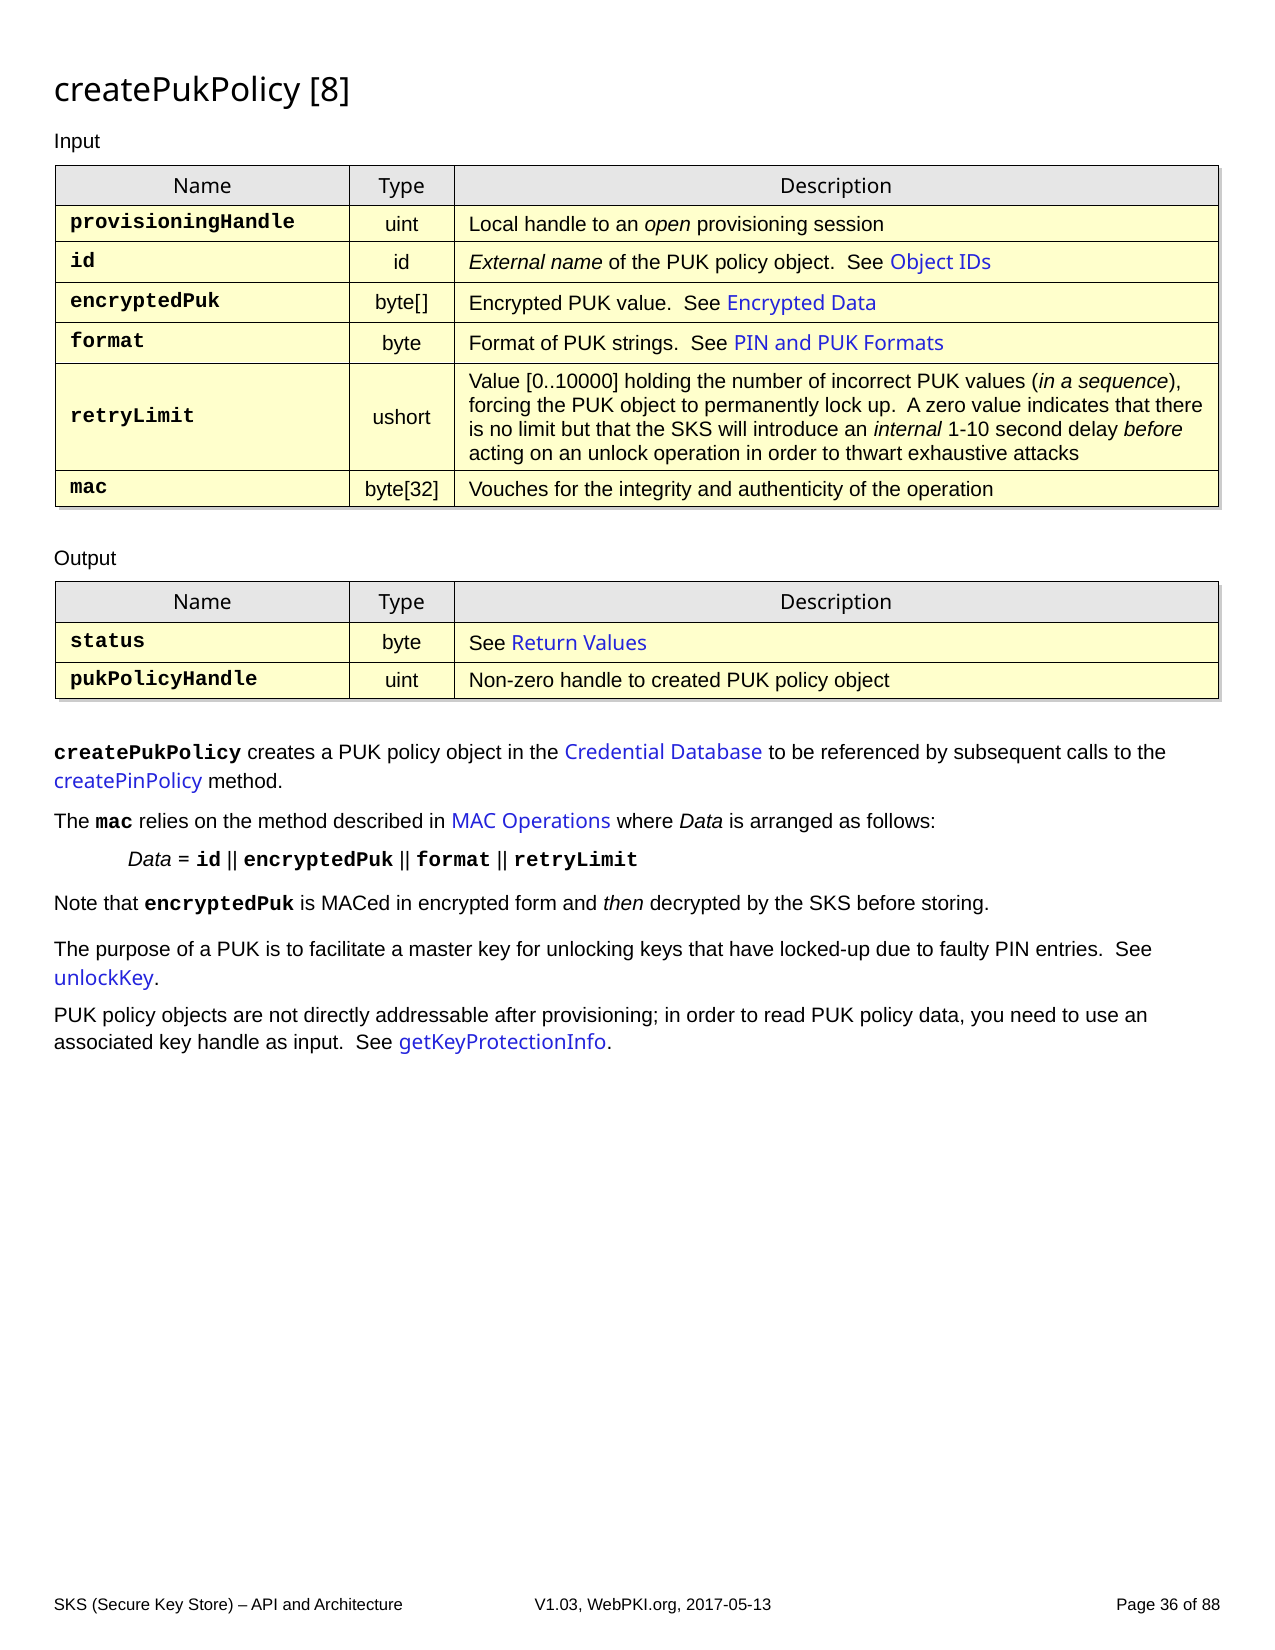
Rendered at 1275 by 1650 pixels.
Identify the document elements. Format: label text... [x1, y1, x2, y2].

table_cell pukPolicyHandle [56, 663, 349, 698]
table_cell provisioningHandle [56, 206, 349, 241]
table_cell format [56, 323, 349, 362]
subtitle createPukPolicy [8] [54, 66, 1221, 111]
table_cell id [350, 242, 454, 282]
table_cell retryLimit [56, 364, 349, 470]
table_cell Format of PUK strings. See PIN and PUK Formats [455, 323, 1218, 362]
text createPukPolicy creates a PUK policy object in the Credential Database to be referenced by subsequent calls to the createPinPolicy method. [54, 737, 1221, 794]
table_cell id [56, 242, 349, 282]
table_header Type [350, 582, 454, 622]
table_header Name [56, 166, 349, 205]
table_cell Vouches for the integrity and authenticity of the operation [455, 471, 1218, 506]
table_header Description [455, 582, 1218, 622]
table_cell status [56, 623, 349, 662]
text The mac relies on the method described in MAC Operations where Data is arranged as follows: [54, 806, 1221, 835]
text PUK policy objects are not directly addressable after provisioning; in order to read PUK policy data, you need to use an associated key handle as input. See getKeyProtectionInfo. [54, 1003, 1221, 1055]
text Output [54, 546, 1221, 569]
table_cell Value [0..10000] holding the number of incorrect PUK values (in a sequence), forcing the PUK object to permanently lock up. A zero value indicates that there is no limit but that the SKS will introduce an internal 1‑10 second delay before acting on an unlock operation in order to thwart exhaustive attacks [455, 364, 1218, 470]
text Note that encryptedPuk is MACed in encrypted form and then decrypted by the SKS before storing. [54, 890, 1221, 916]
text The purpose of a PUK is to facilitate a master key for unlocking keys that have locked-up due to faulty PIN entries. See unlockKey. [54, 934, 1221, 991]
table_cell Encrypted PUK value. See Encrypted Data [455, 283, 1218, 322]
table_header Description [455, 166, 1218, 205]
table_cell Local handle to an open provisioning session [455, 206, 1218, 241]
table_cell ushort [350, 364, 454, 470]
table_cell byte [350, 323, 454, 362]
table_cell byte⁮[32] [350, 471, 454, 506]
table_cell Non-zero handle to created PUK policy object [455, 663, 1218, 698]
text Input [54, 129, 1221, 153]
table_cell mac [56, 471, 349, 506]
table_cell byte[ ] [350, 283, 454, 322]
table_cell External name of the PUK policy object. See Object IDs [455, 242, 1218, 282]
table_cell encryptedPuk [56, 283, 349, 322]
table_cell See Return Values [455, 623, 1218, 662]
table_cell uint [350, 206, 454, 241]
table_header Type [350, 166, 454, 205]
table_cell byte [350, 623, 454, 662]
table_cell uint [350, 663, 454, 698]
text Data = id || encryptedPuk || format || retryLimit [54, 844, 1221, 872]
table_header Name [56, 582, 349, 622]
